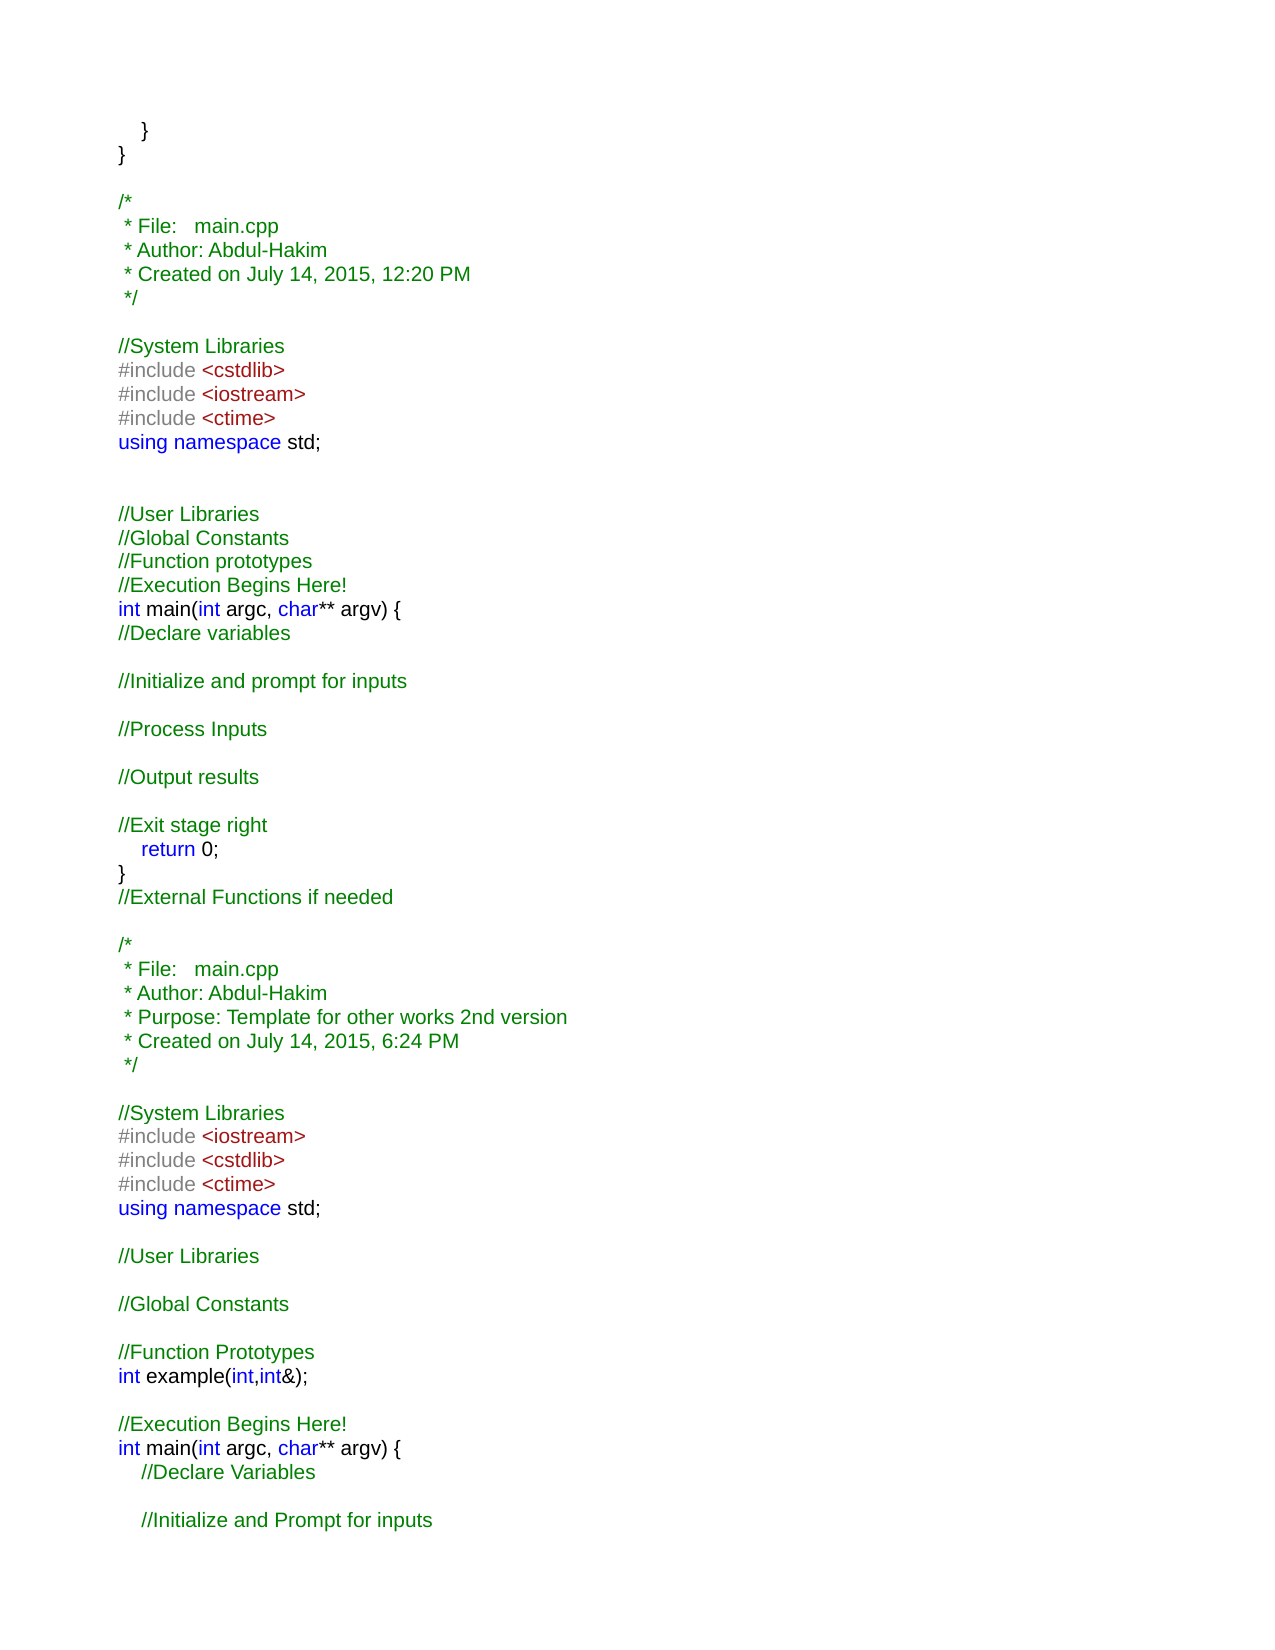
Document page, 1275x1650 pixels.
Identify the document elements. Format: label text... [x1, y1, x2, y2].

text } [118, 118, 1157, 142]
text return 0; [118, 837, 1157, 861]
text * Created on July 14, 2015, 12:20 PM [118, 262, 1157, 286]
text //Declare variables [118, 621, 1157, 645]
text * File: main.cpp [118, 957, 1157, 981]
text //Execution Begins Here! [118, 573, 1157, 597]
text //Initialize and prompt for inputs [118, 669, 1157, 693]
text * File: main.cpp [118, 214, 1157, 238]
text #include <cstdlib> [118, 1148, 1157, 1172]
text #include <iostream> [118, 382, 1157, 406]
text */ [118, 286, 1157, 310]
text //System Libraries [118, 1100, 1157, 1124]
text * Author: Abdul-Hakim [118, 981, 1157, 1004]
text //User Libraries [118, 1244, 1157, 1268]
text using namespace std; [118, 429, 1157, 453]
text //Function Prototypes [118, 1340, 1157, 1364]
text } [118, 861, 1157, 885]
text #include <iostream> [118, 1124, 1157, 1148]
text //External Functions if needed [118, 885, 1157, 909]
text /* [118, 933, 1157, 957]
text //Initialize and Prompt for inputs [118, 1508, 1157, 1532]
text //Function prototypes [118, 549, 1157, 573]
text //Execution Begins Here! [118, 1412, 1157, 1436]
text int main(int argc, char** argv) { [118, 1436, 1157, 1460]
text //Output results [118, 765, 1157, 789]
text * Purpose: Template for other works 2nd version [118, 1004, 1157, 1028]
text //Global Constants [118, 525, 1157, 549]
text #include <ctime> [118, 1172, 1157, 1196]
text //Declare Variables [118, 1460, 1157, 1484]
text //User Libraries [118, 501, 1157, 525]
text #include <ctime> [118, 406, 1157, 429]
text } [118, 142, 1157, 166]
text int example(int,int&); [118, 1364, 1157, 1388]
text //Exit stage right [118, 813, 1157, 837]
text int main(int argc, char** argv) { [118, 597, 1157, 621]
text //Global Constants [118, 1292, 1157, 1316]
text //Process Inputs [118, 717, 1157, 741]
text using namespace std; [118, 1196, 1157, 1220]
text //System Libraries [118, 334, 1157, 358]
text * Created on July 14, 2015, 6:24 PM [118, 1028, 1157, 1052]
text /* [118, 190, 1157, 214]
text #include <cstdlib> [118, 358, 1157, 382]
text * Author: Abdul-Hakim [118, 238, 1157, 262]
text */ [118, 1052, 1157, 1076]
